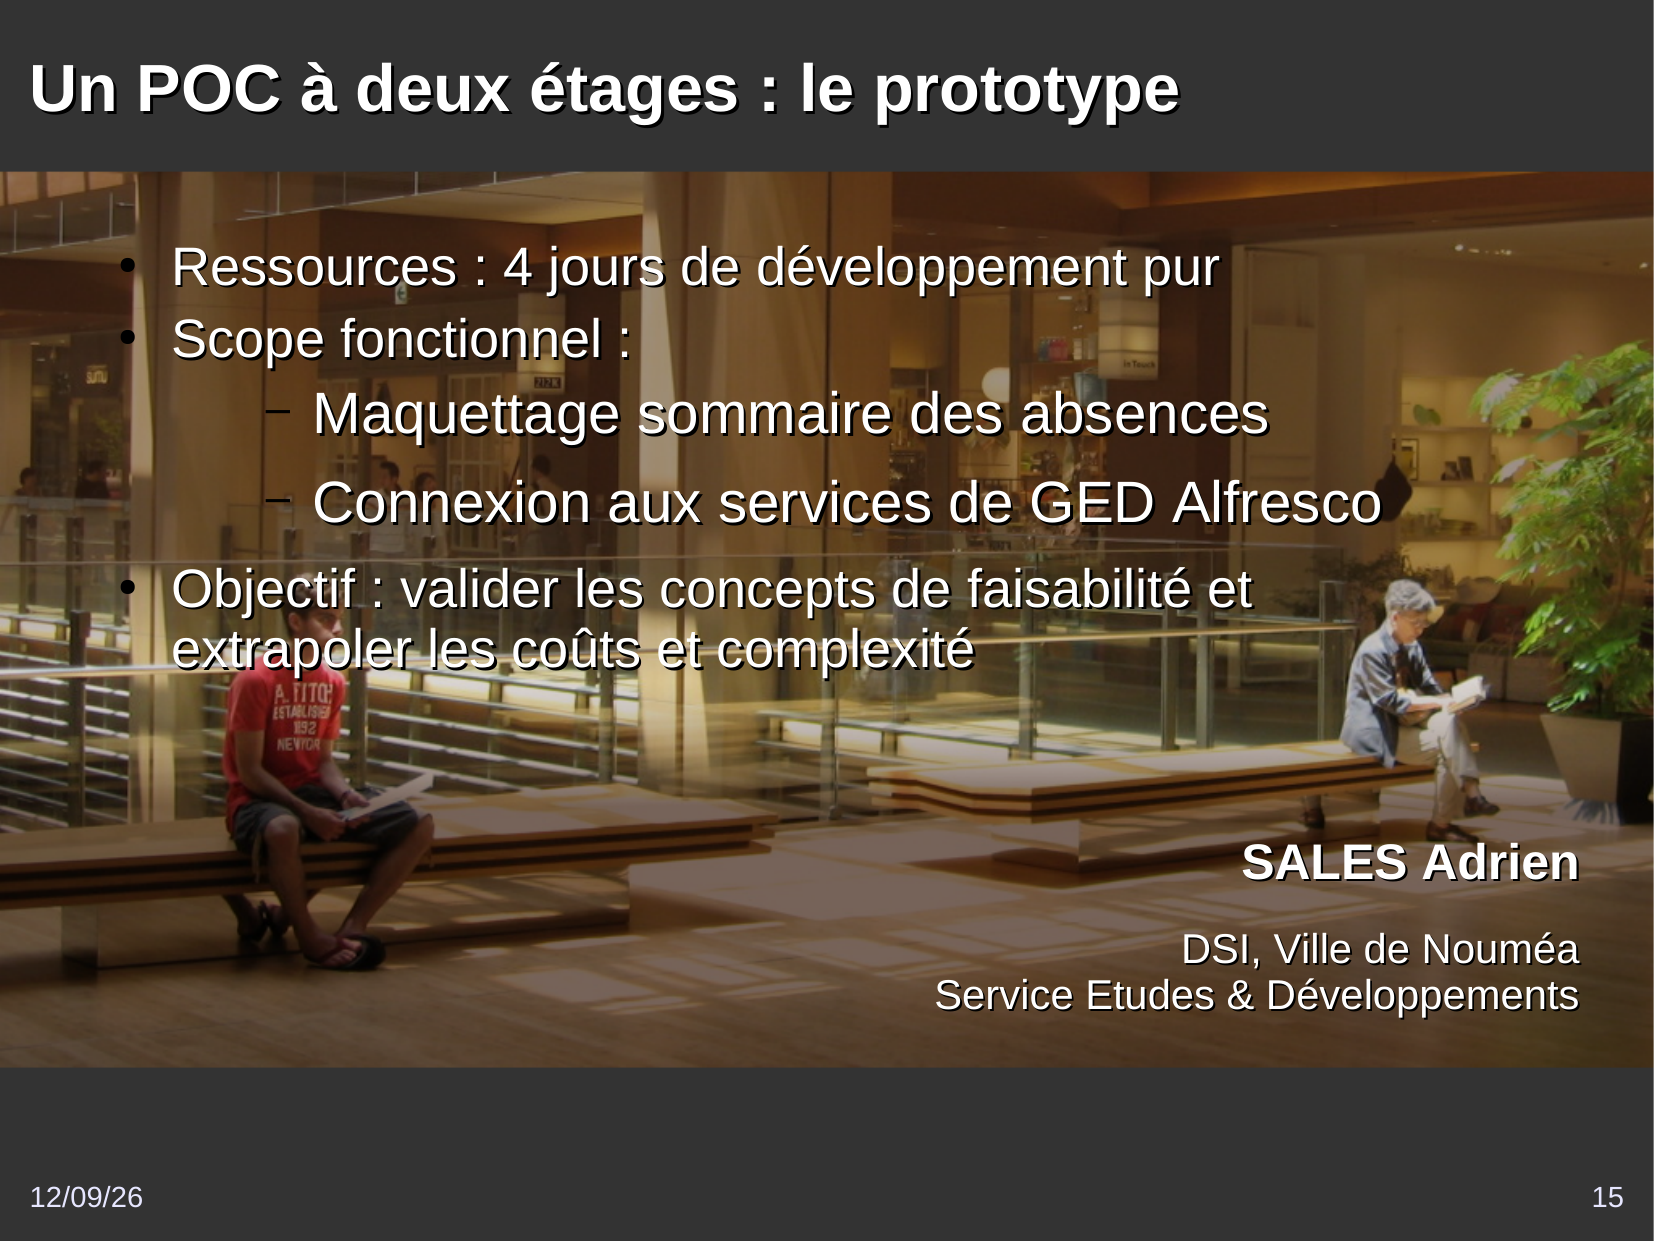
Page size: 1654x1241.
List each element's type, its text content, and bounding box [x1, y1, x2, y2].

title Un POC à deux étages : le prototype [29, 0, 1506, 178]
list Ressources : 4 jours de développement pur Scope fonctionnel : Maquettage sommaire des absences Connexion aux services de GED Alfresco Objectif : valider les concepts de faisabilité et extrapoler les coûts et complexité [29, 236, 1506, 680]
picture [0, 0, 1654, 1241]
